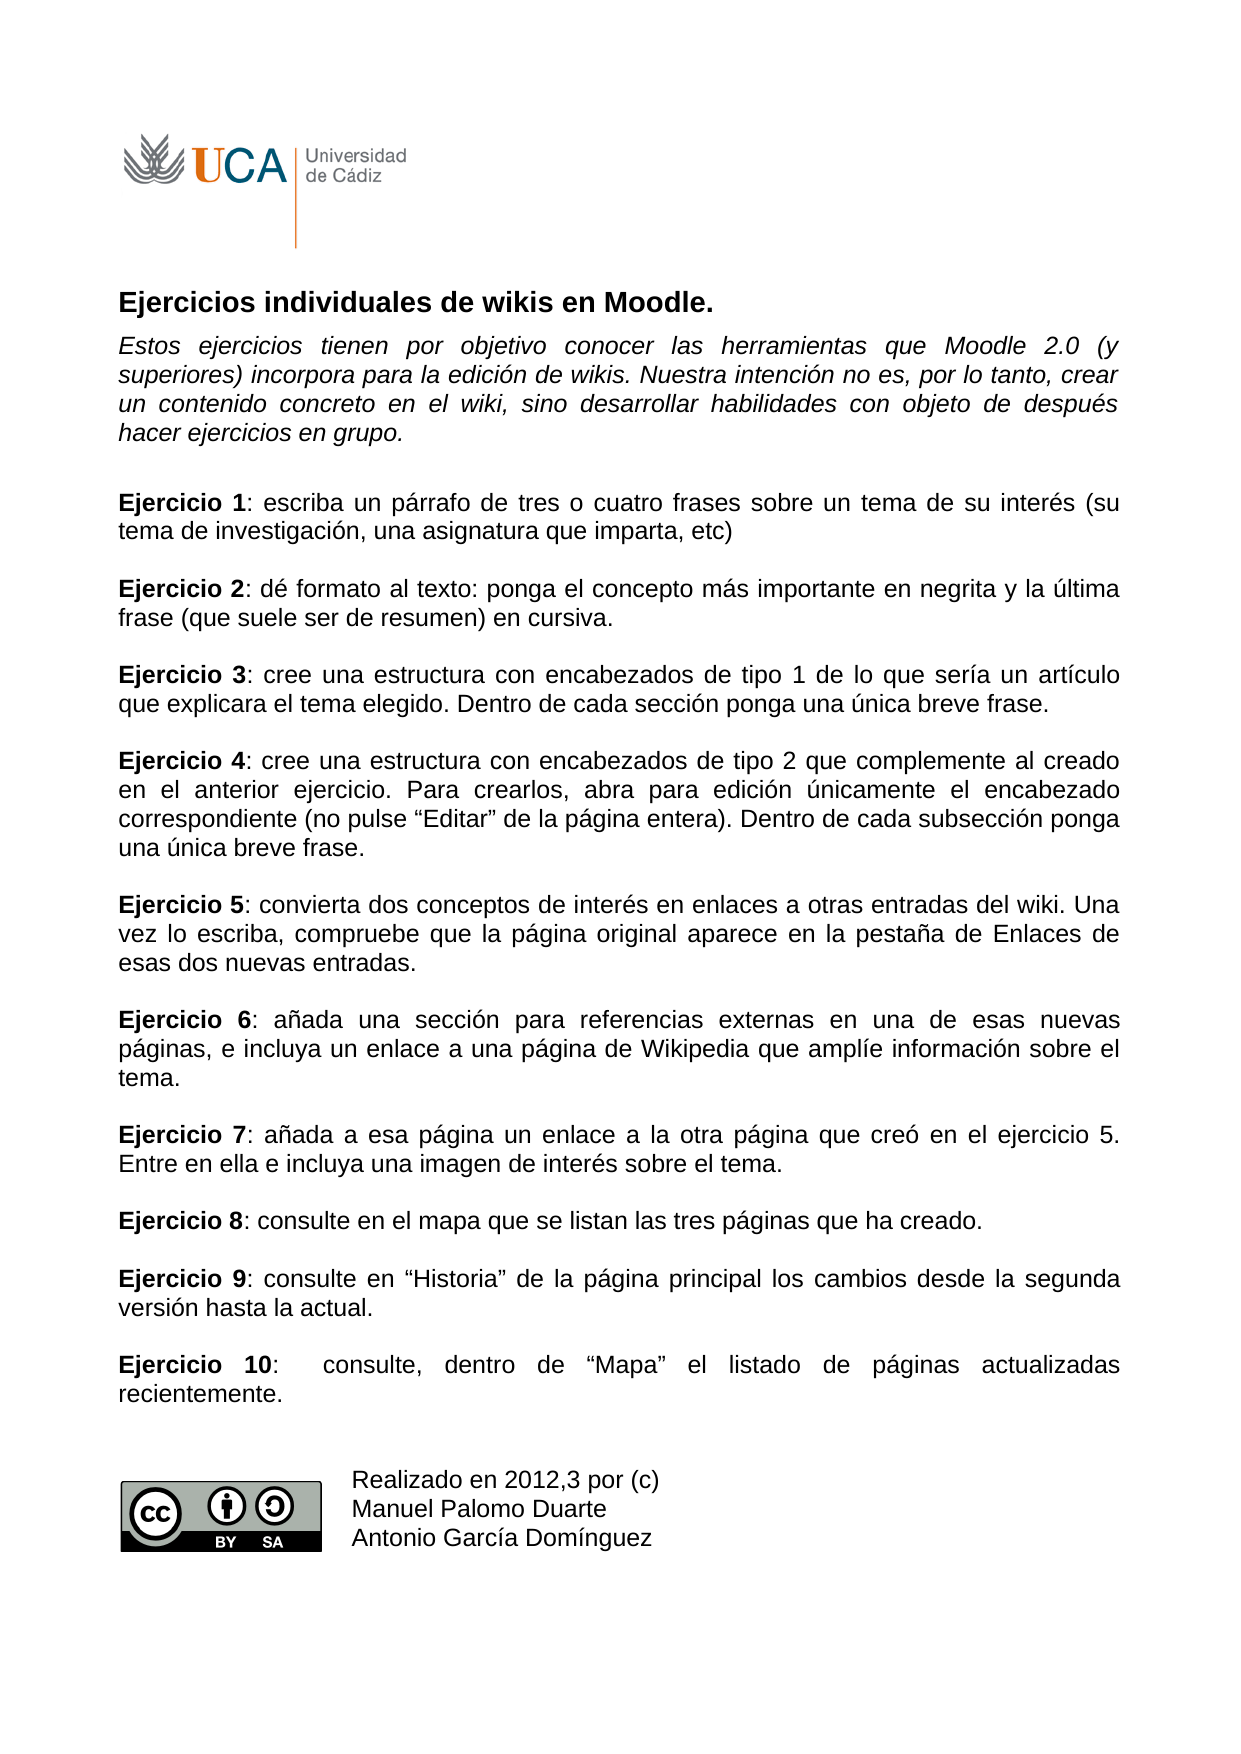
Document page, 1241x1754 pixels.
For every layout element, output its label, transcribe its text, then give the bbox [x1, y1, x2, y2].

text Manuel Palomo Duarte [322, 1494, 1122, 1522]
text Ejercicio 5: convierta dos conceptos de interés en enlaces a otras entradas del wiki. Una vez lo escriba, compruebe que la página original aparece en la pestaña de Enlaces de esas dos nuevas entradas. [118, 890, 1122, 976]
text Realizado en 2012,3 por (c) [118, 1465, 1122, 1494]
text Ejercicio 6: añada una sección para referencias externas en una de esas nuevas páginas, e incluya un enlace a una página de Wikipedia que amplíe información sobre el tema. [118, 1005, 1122, 1091]
subtitle Ejercicios individuales de wikis en Moodle. [118, 285, 1122, 319]
picture [120, 1481, 322, 1552]
picture [121, 128, 411, 255]
text Ejercicio 3: cree una estructura con encabezados de tipo 1 de lo que sería un artículo que explicara el tema elegido. Dentro de cada sección ponga una única breve frase. [118, 660, 1122, 717]
text Ejercicio 4: cree una estructura con encabezados de tipo 2 que complemente al creado en el anterior ejercicio. Para crearlos, abra para edición únicamente el encabezado correspondiente (no pulse “Editar” de la página entera). Dentro de cada subsección ponga una única breve frase. [118, 746, 1122, 861]
text Ejercicio 10: consulte, dentro de “Mapa” el listado de páginas actualizadas recientemente. [118, 1350, 1122, 1407]
text Estos ejercicios tienen por objetivo conocer las herramientas que Moodle 2.0 (y superiores) incorpora para la edición de wikis. Nuestra intención no es, por lo tanto, crear un contenido concreto en el wiki, sino desarrollar habilidades con objeto de después hacer ejercicios en grupo. [118, 331, 1122, 446]
text Antonio García Domínguez [322, 1522, 1122, 1551]
text Ejercicio 2: dé formato al texto: ponga el concepto más importante en negrita y la última frase (que suele ser de resumen) en cursiva. [118, 574, 1122, 631]
text Ejercicio 8: consulte en el mapa que se listan las tres páginas que ha creado. [118, 1206, 1122, 1235]
text Ejercicio 9: consulte en “Historia” de la página principal los cambios desde la segunda versión hasta la actual. [118, 1264, 1122, 1321]
text Ejercicio 7: añada a esa página un enlace a la otra página que creó en el ejercicio 5. Entre en ella e incluya una imagen de interés sobre el tema. [118, 1120, 1122, 1177]
text Ejercicio 1: escriba un párrafo de tres o cuatro frases sobre un tema de su interés (su tema de investigación, una asignatura que imparta, etc) [118, 487, 1122, 545]
